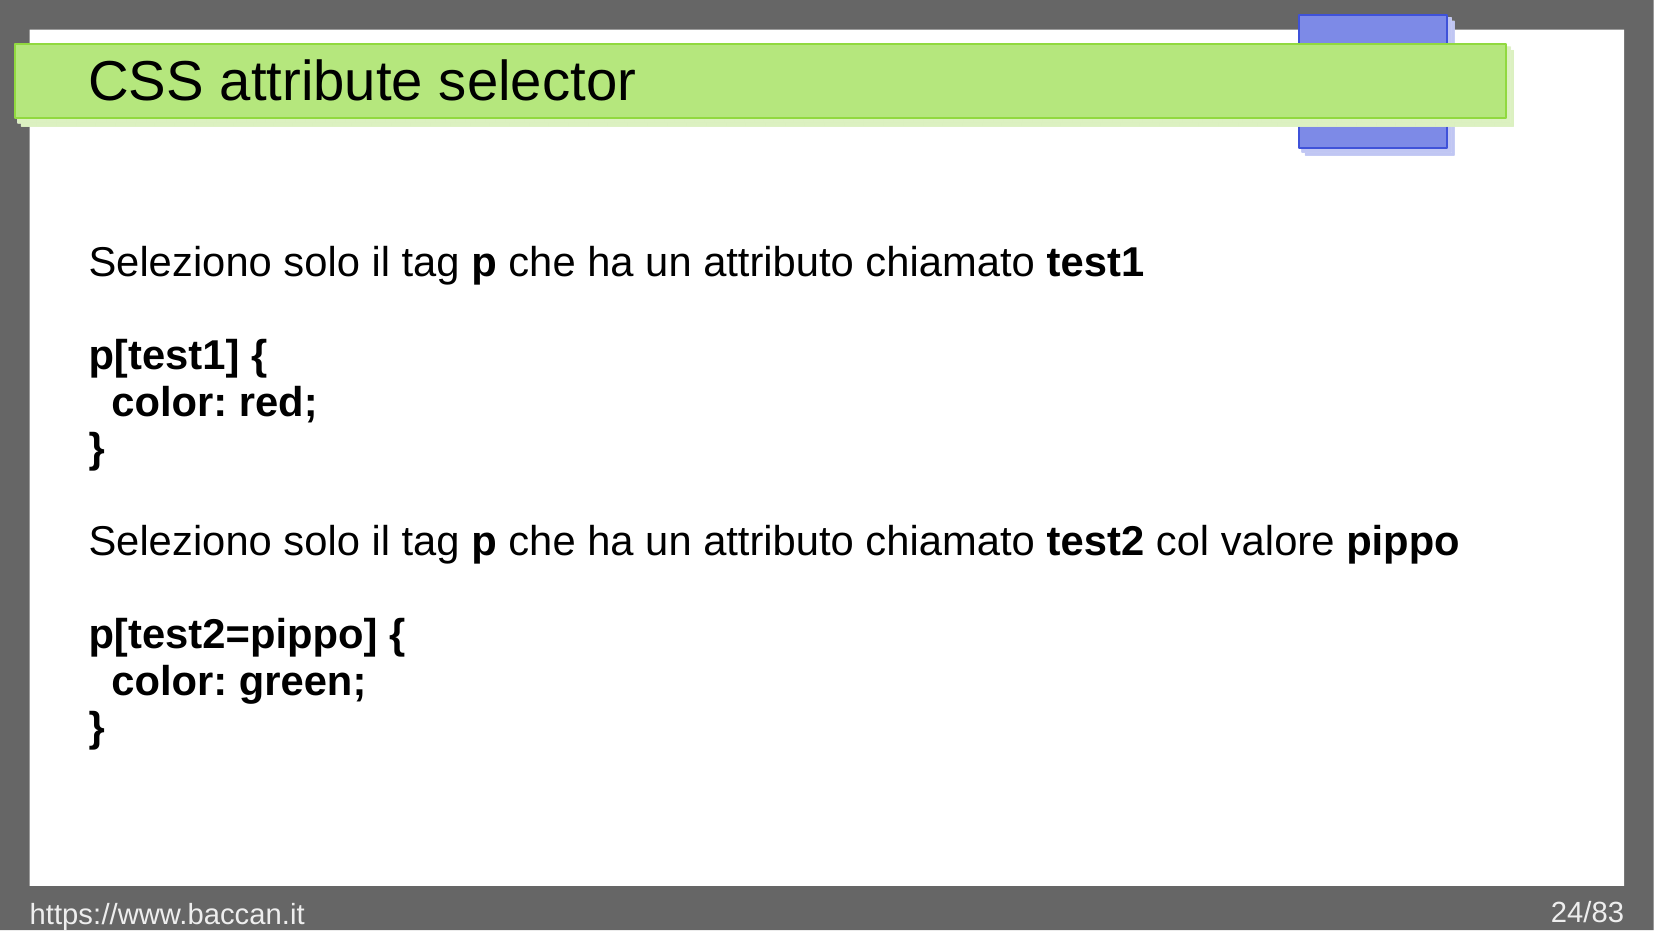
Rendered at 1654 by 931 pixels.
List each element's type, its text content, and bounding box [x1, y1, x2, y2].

text_box Seleziono solo il tag p che ha un attributo chiamato test1 p[test1] { color: red; } Seleziono solo il tag p che ha un attributo chiamato test2 col valore pippo p[test2=pippo] { color: green; } [88, 169, 1565, 820]
title CSS attribute selector [88, 44, 1506, 119]
